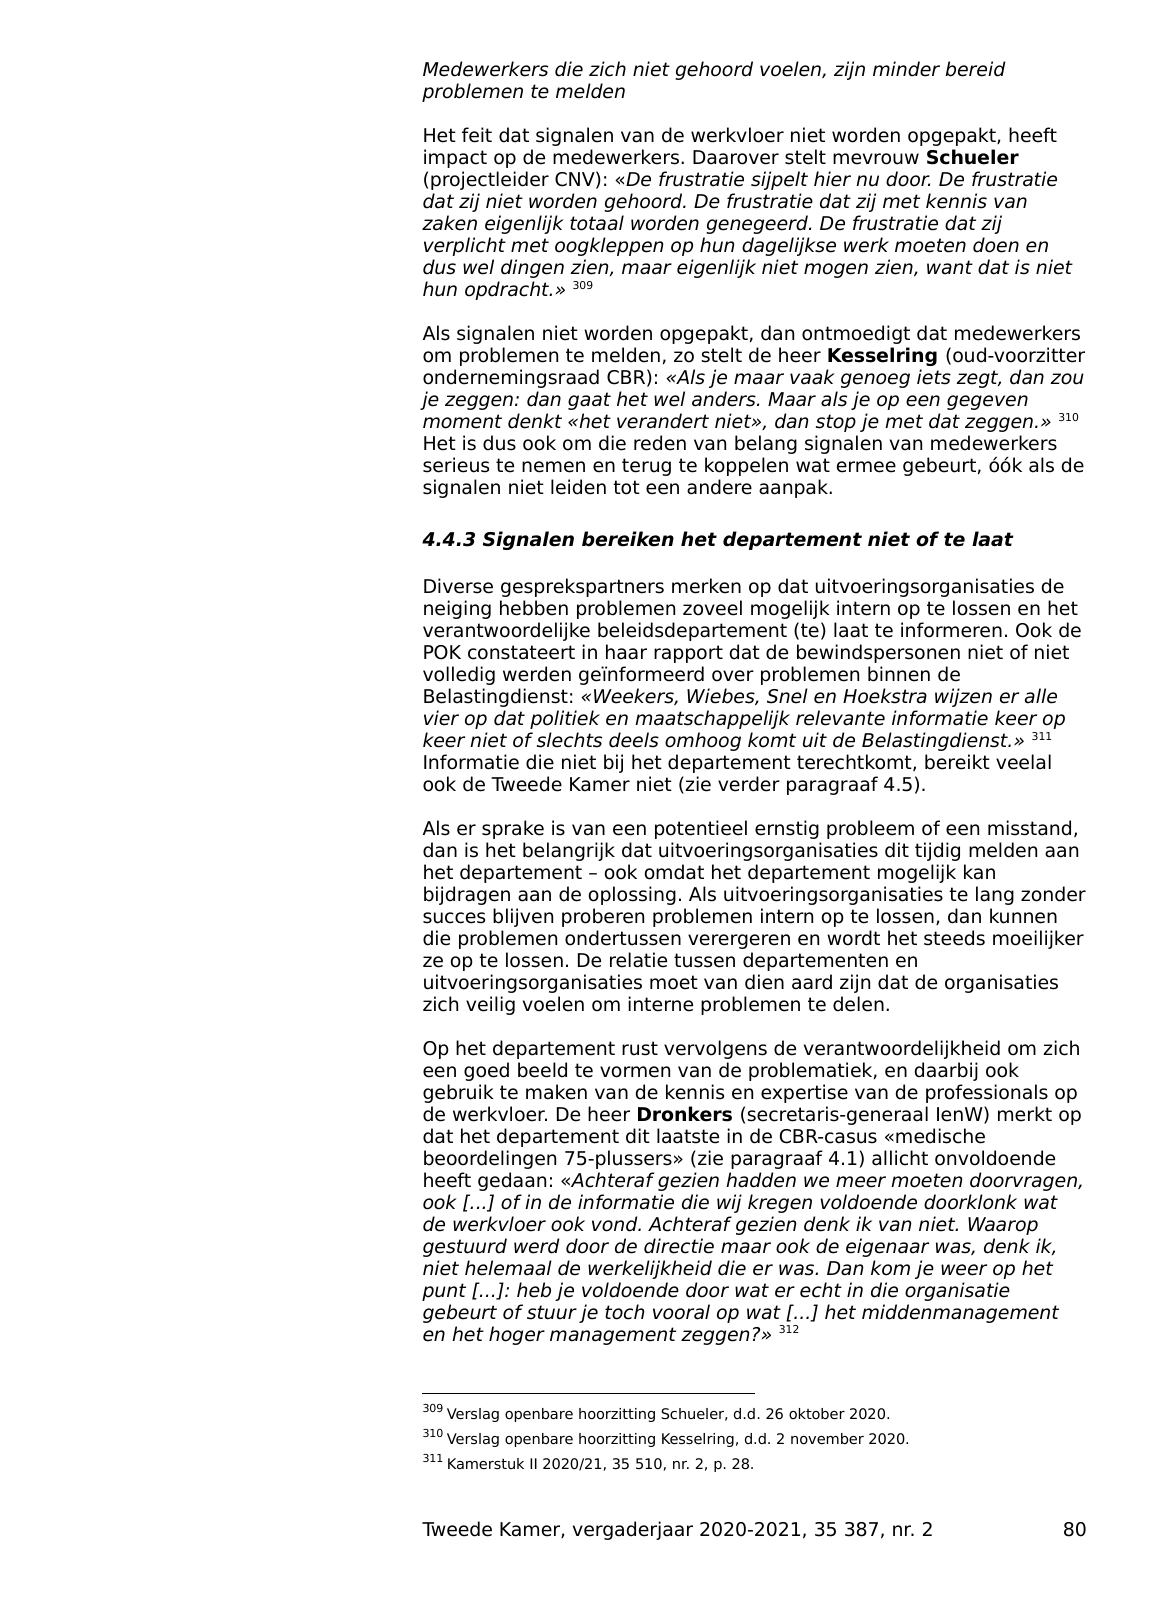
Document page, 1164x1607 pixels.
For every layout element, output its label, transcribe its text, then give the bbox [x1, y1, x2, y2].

text Verslag openbare hoorzitting Kesselring, d.d. 2 november 2020. [422, 1427, 1087, 1449]
text Verslag openbare hoorzitting Schueler, d.d. 26 oktober 2020. [422, 1402, 1087, 1424]
text Diverse gesprekspartners merken op dat uitvoeringsorganisaties de neiging hebben problemen zoveel mogelijk intern op te lossen en het verantwoordelijke beleidsdepartement (te) laat te informeren. Ook de POK constateert in haar rapport dat de bewindspersonen niet of niet volledig werden geïnformeerd over problemen binnen de Belastingdienst: «Weekers, Wiebes, Snel en Hoekstra wijzen er alle vier op dat politiek en maatschappelijk relevante informatie keer op keer niet of slechts deels omhoog komt uit de Belastingdienst.» Informatie die niet bij het departement terechtkomt, bereikt veelal ook de Tweede Kamer niet (zie verder paragraaf 4.5). [422, 576, 1087, 796]
text Als signalen niet worden opgepakt, dan ontmoedigt dat medewerkers om problemen te melden, zo stelt de heer Kesselring (oud-voorzitter ondernemingsraad CBR): «Als je maar vaak genoeg iets zegt, dan zou je zeggen: dan gaat het wel anders. Maar als je op een gegeven moment denkt «het verandert niet», dan stop je met dat zeggen.» Het is dus ook om die reden van belang signalen van medewerkers serieus te nemen en terug te koppelen wat ermee gebeurt, óók als de signalen niet leiden tot een andere aanpak. [422, 323, 1087, 499]
subtitle 4.4.3 Signalen bereiken het departement niet of te laat [422, 529, 1087, 551]
subtitle Medewerkers die zich niet gehoord voelen, zijn minder bereid problemen te melden [422, 59, 1087, 103]
text Het feit dat signalen van de werkvloer niet worden opgepakt, heeft impact op de medewerkers. Daarover stelt mevrouw Schueler (projectleider CNV): «De frustratie sijpelt hier nu door. De frustratie dat zij niet worden gehoord. De frustratie dat zij met kennis van zaken eigenlijk totaal worden genegeerd. De frustratie dat zij verplicht met oogkleppen op hun dagelijkse werk moeten doen en dus wel dingen zien, maar eigenlijk niet mogen zien, want dat is niet hun opdracht.» [422, 125, 1087, 301]
text Als er sprake is van een potentieel ernstig probleem of een misstand, dan is het belangrijk dat uitvoeringsorganisaties dit tijdig melden aan het departement – ook omdat het departement mogelijk kan bijdragen aan de oplossing. Als uitvoeringsorganisaties te lang zonder succes blijven proberen problemen intern op te lossen, dan kunnen die problemen ondertussen verergeren en wordt het steeds moeilijker ze op te lossen. De relatie tussen departementen en uitvoeringsorganisaties moet van dien aard zijn dat de organisaties zich veilig voelen om interne problemen te delen. [422, 818, 1087, 1016]
text Kamerstuk II 2020/21, 35 510, nr. 2, p. 28. [422, 1452, 1087, 1474]
text Op het departement rust vervolgens de verantwoordelijkheid om zich een goed beeld te vormen van de problematiek, en daarbij ook gebruik te maken van de kennis en expertise van de professionals op de werkvloer. De heer Dronkers (secretaris-generaal IenW) merkt op dat het departement dit laatste in de CBR-casus «medische beoordelingen 75-plussers» (zie paragraaf 4.1) allicht onvoldoende heeft gedaan: «Achteraf gezien hadden we meer moeten doorvragen, ook [...] of in de informatie die wij kregen voldoende doorklonk wat de werkvloer ook vond. Achteraf gezien denk ik van niet. Waarop gestuurd werd door de directie maar ook de eigenaar was, denk ik, niet helemaal de werkelijkheid die er was. Dan kom je weer op het punt [...]: heb je voldoende door wat er echt in die organisatie gebeurt of stuur je toch vooral op wat [...] het middenmanagement en het hoger management zeggen?» [422, 1038, 1087, 1346]
